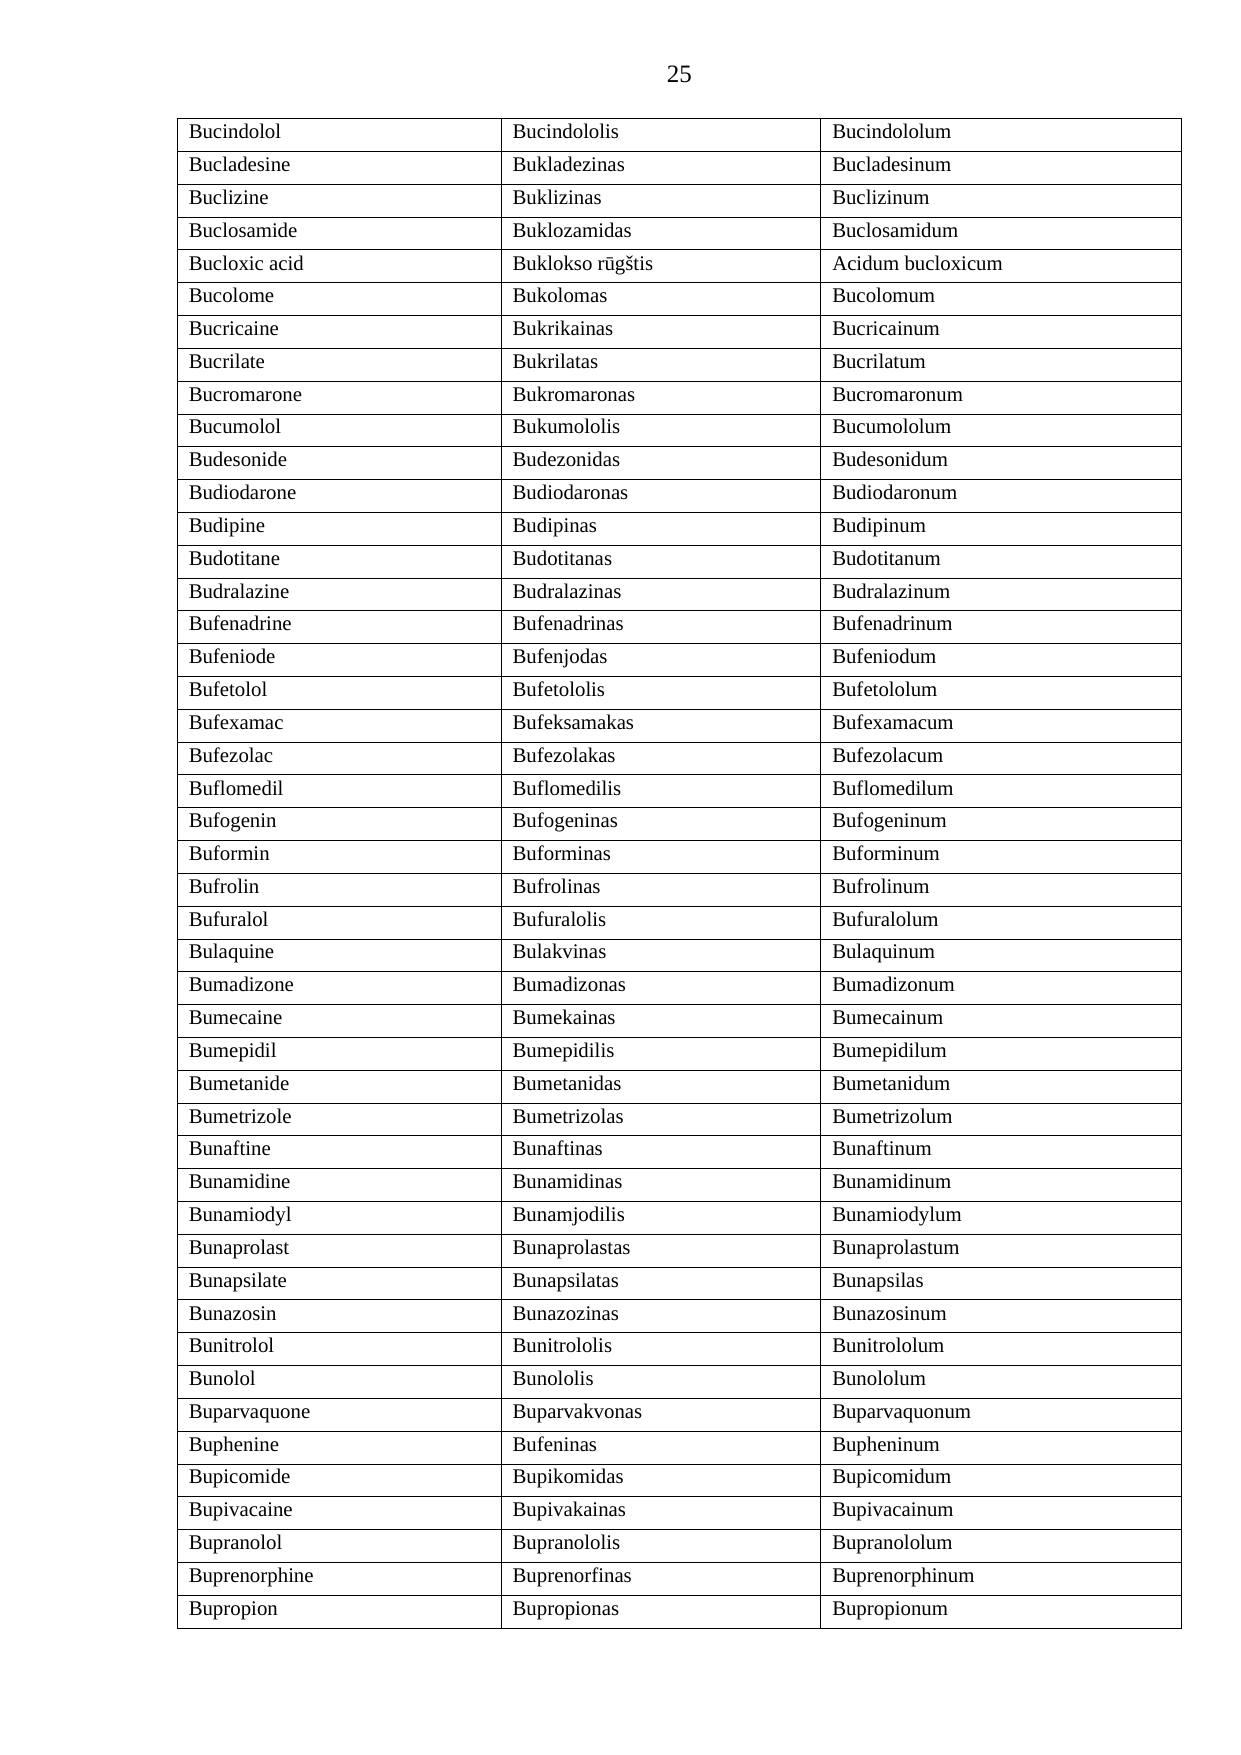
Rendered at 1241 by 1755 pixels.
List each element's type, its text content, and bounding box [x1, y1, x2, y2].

table_cell Bucolome [178, 283, 501, 315]
table_cell Bufezolacum [821, 743, 1181, 774]
table_cell Bumadizonas [502, 972, 820, 1004]
table_cell Buflomedilis [502, 775, 820, 807]
table_cell Bunaprolastas [502, 1235, 820, 1267]
table_cell Bumadizonum [821, 972, 1181, 1004]
table_cell Bunapsilatas [502, 1268, 820, 1299]
table_cell Bucladesine [178, 152, 501, 184]
table_cell Buclosamidum [821, 218, 1181, 249]
table_cell Bupivakainas [502, 1497, 820, 1529]
table_cell Buprenorfinas [502, 1563, 820, 1595]
table_cell Budesonidum [821, 447, 1181, 479]
table_cell Buparvaquone [178, 1399, 501, 1431]
table_cell Budralazine [178, 579, 501, 610]
table_cell Bufuralolum [821, 907, 1181, 938]
table_cell Buparvakvonas [502, 1399, 820, 1431]
table_cell Bunazosinum [821, 1300, 1181, 1332]
table_cell Bukumololis [502, 415, 820, 446]
table_cell Buprenorphinum [821, 1563, 1181, 1595]
table_cell Budiodaronas [502, 480, 820, 512]
table_cell Bumetrizole [178, 1104, 501, 1135]
table_cell Buforminum [821, 841, 1181, 873]
table_cell Buklokso rūgštis [502, 250, 820, 282]
table_cell Buforminas [502, 841, 820, 873]
table_cell Bumepidilis [502, 1038, 820, 1070]
table_cell Bumepidilum [821, 1038, 1181, 1070]
table_cell Bucricainum [821, 316, 1181, 348]
table_cell Buflomedil [178, 775, 501, 807]
table_cell Budotitanas [502, 546, 820, 577]
table_cell Bunololis [502, 1366, 820, 1398]
table_cell Bunamidine [178, 1169, 501, 1201]
table_cell Bufetololum [821, 677, 1181, 709]
table_cell Bufrolinum [821, 874, 1181, 906]
table_cell Bunitrololis [502, 1333, 820, 1365]
table_cell Bunazosin [178, 1300, 501, 1332]
table_cell Bupropion [178, 1596, 501, 1627]
table_cell Bufenadrine [178, 611, 501, 643]
table_cell Bufenadrinum [821, 611, 1181, 643]
table_cell Bunololum [821, 1366, 1181, 1398]
table_cell Bunamiodylum [821, 1202, 1181, 1234]
table_cell Bucumolol [178, 415, 501, 446]
table_cell Bucindololum [821, 119, 1181, 151]
table_cell Bunitrolol [178, 1333, 501, 1365]
table_cell Bupranolol [178, 1530, 501, 1562]
table_cell Bunaprolastum [821, 1235, 1181, 1267]
table_cell Bupikomidas [502, 1465, 820, 1496]
table_cell Bupivacaine [178, 1497, 501, 1529]
table_cell Bufexamac [178, 710, 501, 742]
table_cell Bufezolac [178, 743, 501, 774]
table_cell Buclizinum [821, 185, 1181, 217]
table_cell Bufogeninas [502, 808, 820, 840]
table_cell Bukladezinas [502, 152, 820, 184]
table_cell Bufeninas [502, 1432, 820, 1463]
table_cell Bumetrizolum [821, 1104, 1181, 1135]
table_cell Bumekainas [502, 1005, 820, 1037]
table_cell Bunaftine [178, 1136, 501, 1168]
table_cell Bunamidinas [502, 1169, 820, 1201]
table_cell Bukrilatas [502, 349, 820, 381]
table_cell Bulaquine [178, 940, 501, 971]
table_cell Bunaftinum [821, 1136, 1181, 1168]
table_cell Bupropionum [821, 1596, 1181, 1627]
table_cell Buformin [178, 841, 501, 873]
table_cell Bufetololis [502, 677, 820, 709]
table_cell Bumetanidas [502, 1071, 820, 1102]
table_cell Bufetolol [178, 677, 501, 709]
table_cell Buclizine [178, 185, 501, 217]
table_cell Budralazinas [502, 579, 820, 610]
table_cell Bulaquinum [821, 940, 1181, 971]
table_cell Bumecainum [821, 1005, 1181, 1037]
table_cell Bulakvinas [502, 940, 820, 971]
table_cell Bunamjodilis [502, 1202, 820, 1234]
table_cell Bucricaine [178, 316, 501, 348]
table_cell Bukrikainas [502, 316, 820, 348]
table_cell Bumadizone [178, 972, 501, 1004]
table_cell Buphenine [178, 1432, 501, 1463]
table_cell Acidum bucloxicum [821, 250, 1181, 282]
table_cell Bucolomum [821, 283, 1181, 315]
table_cell Buklozamidas [502, 218, 820, 249]
table_cell Budezonidas [502, 447, 820, 479]
table_cell Bufeniodum [821, 644, 1181, 676]
table_cell Budotitanum [821, 546, 1181, 577]
table_cell Bupicomidum [821, 1465, 1181, 1496]
table_cell Budipinum [821, 513, 1181, 545]
table_cell Bufuralolis [502, 907, 820, 938]
table_cell Bumetanidum [821, 1071, 1181, 1102]
table_cell Budiodarone [178, 480, 501, 512]
table_cell Bucindolol [178, 119, 501, 151]
table_cell Buflomedilum [821, 775, 1181, 807]
table_cell Bukolomas [502, 283, 820, 315]
table_cell Bufuralol [178, 907, 501, 938]
table_cell Bunazozinas [502, 1300, 820, 1332]
table_cell Buclosamide [178, 218, 501, 249]
table_cell Buprenorphine [178, 1563, 501, 1595]
table_cell Budiodaronum [821, 480, 1181, 512]
table_cell Bucladesinum [821, 152, 1181, 184]
table_cell Bucromarone [178, 382, 501, 413]
table_cell Budralazinum [821, 579, 1181, 610]
table_cell Bucloxic acid [178, 250, 501, 282]
table_cell Bupranololum [821, 1530, 1181, 1562]
table_cell Bunitrololum [821, 1333, 1181, 1365]
table_cell Bukromaronas [502, 382, 820, 413]
table_cell Buklizinas [502, 185, 820, 217]
table_cell Bumetanide [178, 1071, 501, 1102]
table_cell Bucumololum [821, 415, 1181, 446]
table_cell Bufenjodas [502, 644, 820, 676]
table_cell Bumetrizolas [502, 1104, 820, 1135]
table_cell Bupicomide [178, 1465, 501, 1496]
table_cell Bufeksamakas [502, 710, 820, 742]
table_cell Bufeniode [178, 644, 501, 676]
table_cell Bufenadrinas [502, 611, 820, 643]
table_cell Bumecaine [178, 1005, 501, 1037]
table_cell Bunaprolast [178, 1235, 501, 1267]
table_cell Bumepidil [178, 1038, 501, 1070]
table_cell Bucromaronum [821, 382, 1181, 413]
table_cell Bufexamacum [821, 710, 1181, 742]
table_cell Bunamiodyl [178, 1202, 501, 1234]
table_cell Bupheninum [821, 1432, 1181, 1463]
table_cell Bunapsilas [821, 1268, 1181, 1299]
table_cell Budipine [178, 513, 501, 545]
table_cell Budipinas [502, 513, 820, 545]
table_cell Bufrolin [178, 874, 501, 906]
table_cell Bupranololis [502, 1530, 820, 1562]
table_cell Bufrolinas [502, 874, 820, 906]
table_cell Bunapsilate [178, 1268, 501, 1299]
table_cell Bunamidinum [821, 1169, 1181, 1201]
table_cell Bufezolakas [502, 743, 820, 774]
table_cell Budotitane [178, 546, 501, 577]
table_cell Bucrilate [178, 349, 501, 381]
table_cell Buparvaquonum [821, 1399, 1181, 1431]
table_cell Bunaftinas [502, 1136, 820, 1168]
table_cell Bufogeninum [821, 808, 1181, 840]
table_cell Bucrilatum [821, 349, 1181, 381]
table_cell Bupivacainum [821, 1497, 1181, 1529]
table_cell Budesonide [178, 447, 501, 479]
table_cell Bucindololis [502, 119, 820, 151]
table_cell Bupropionas [502, 1596, 820, 1627]
table_cell Bunolol [178, 1366, 501, 1398]
table_cell Bufogenin [178, 808, 501, 840]
